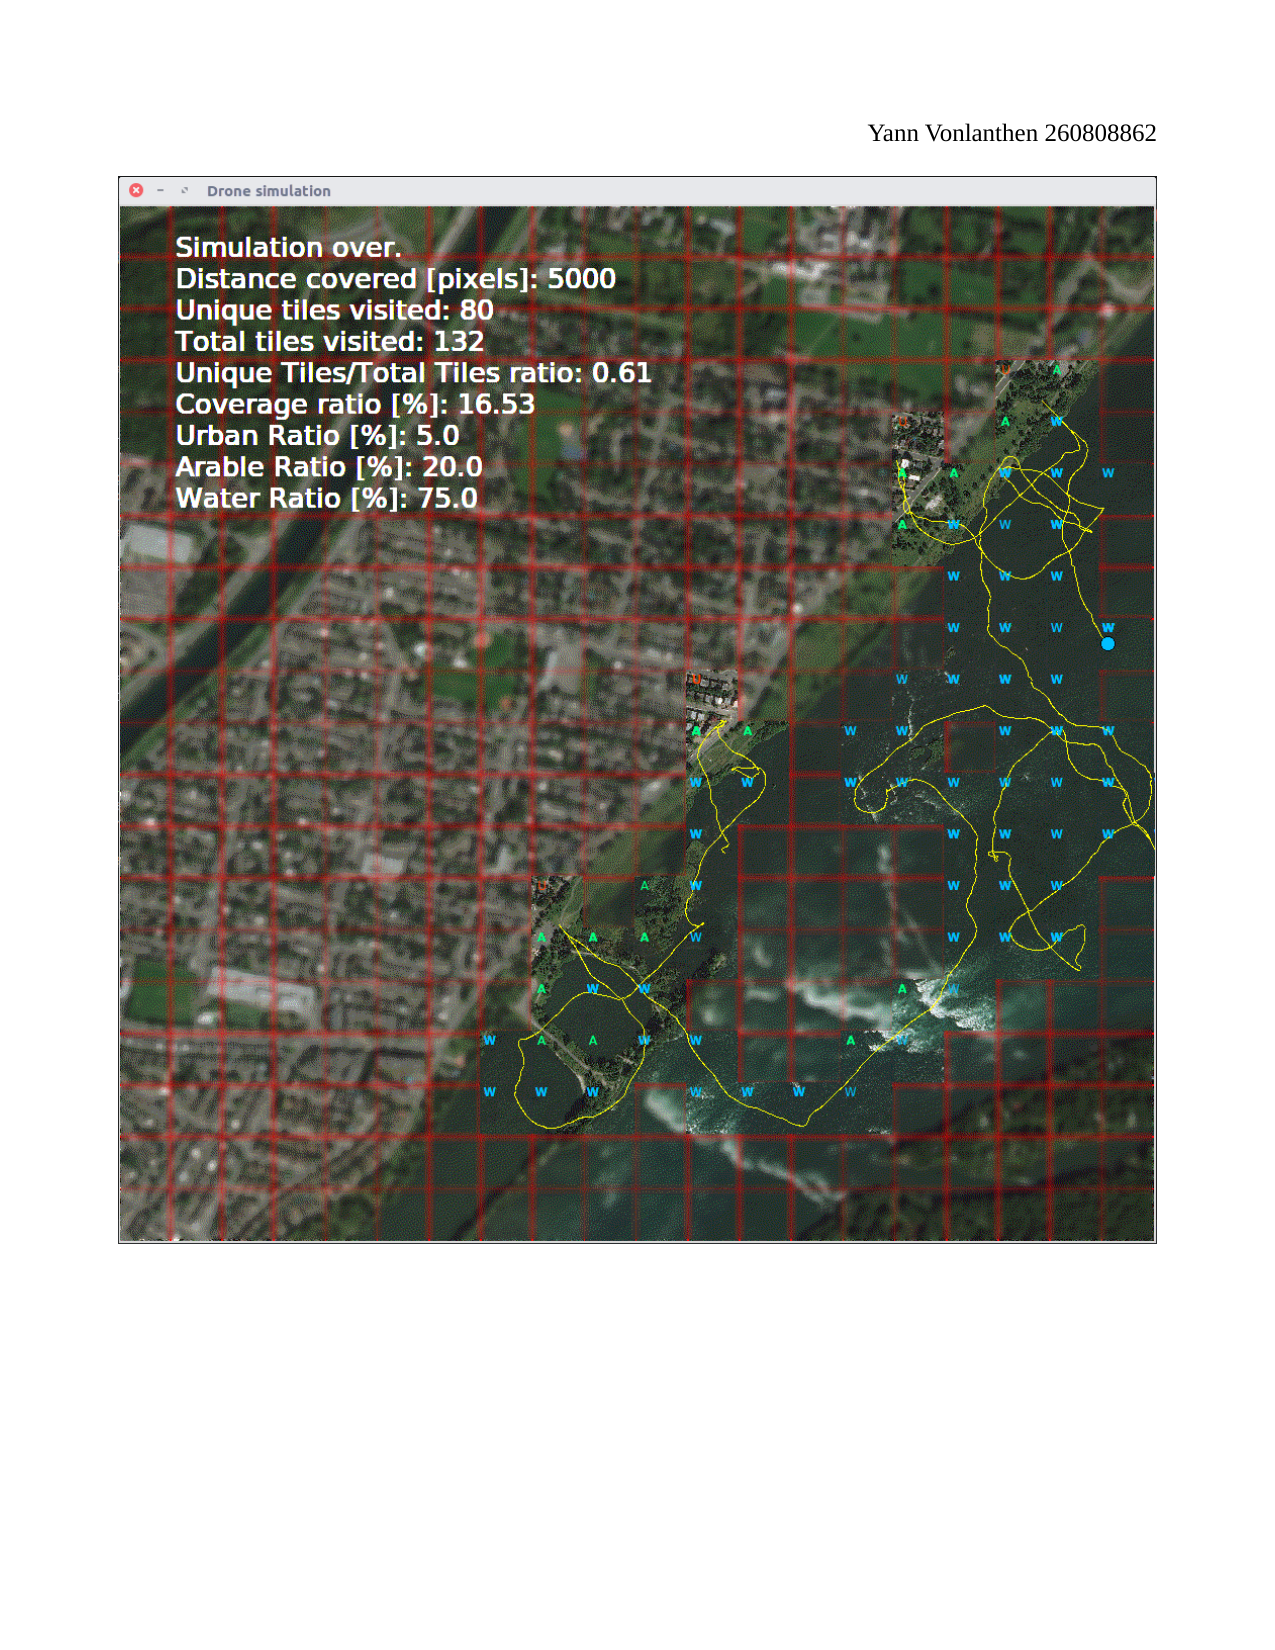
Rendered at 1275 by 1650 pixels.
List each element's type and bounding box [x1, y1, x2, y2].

picture [118, 176, 1157, 1244]
